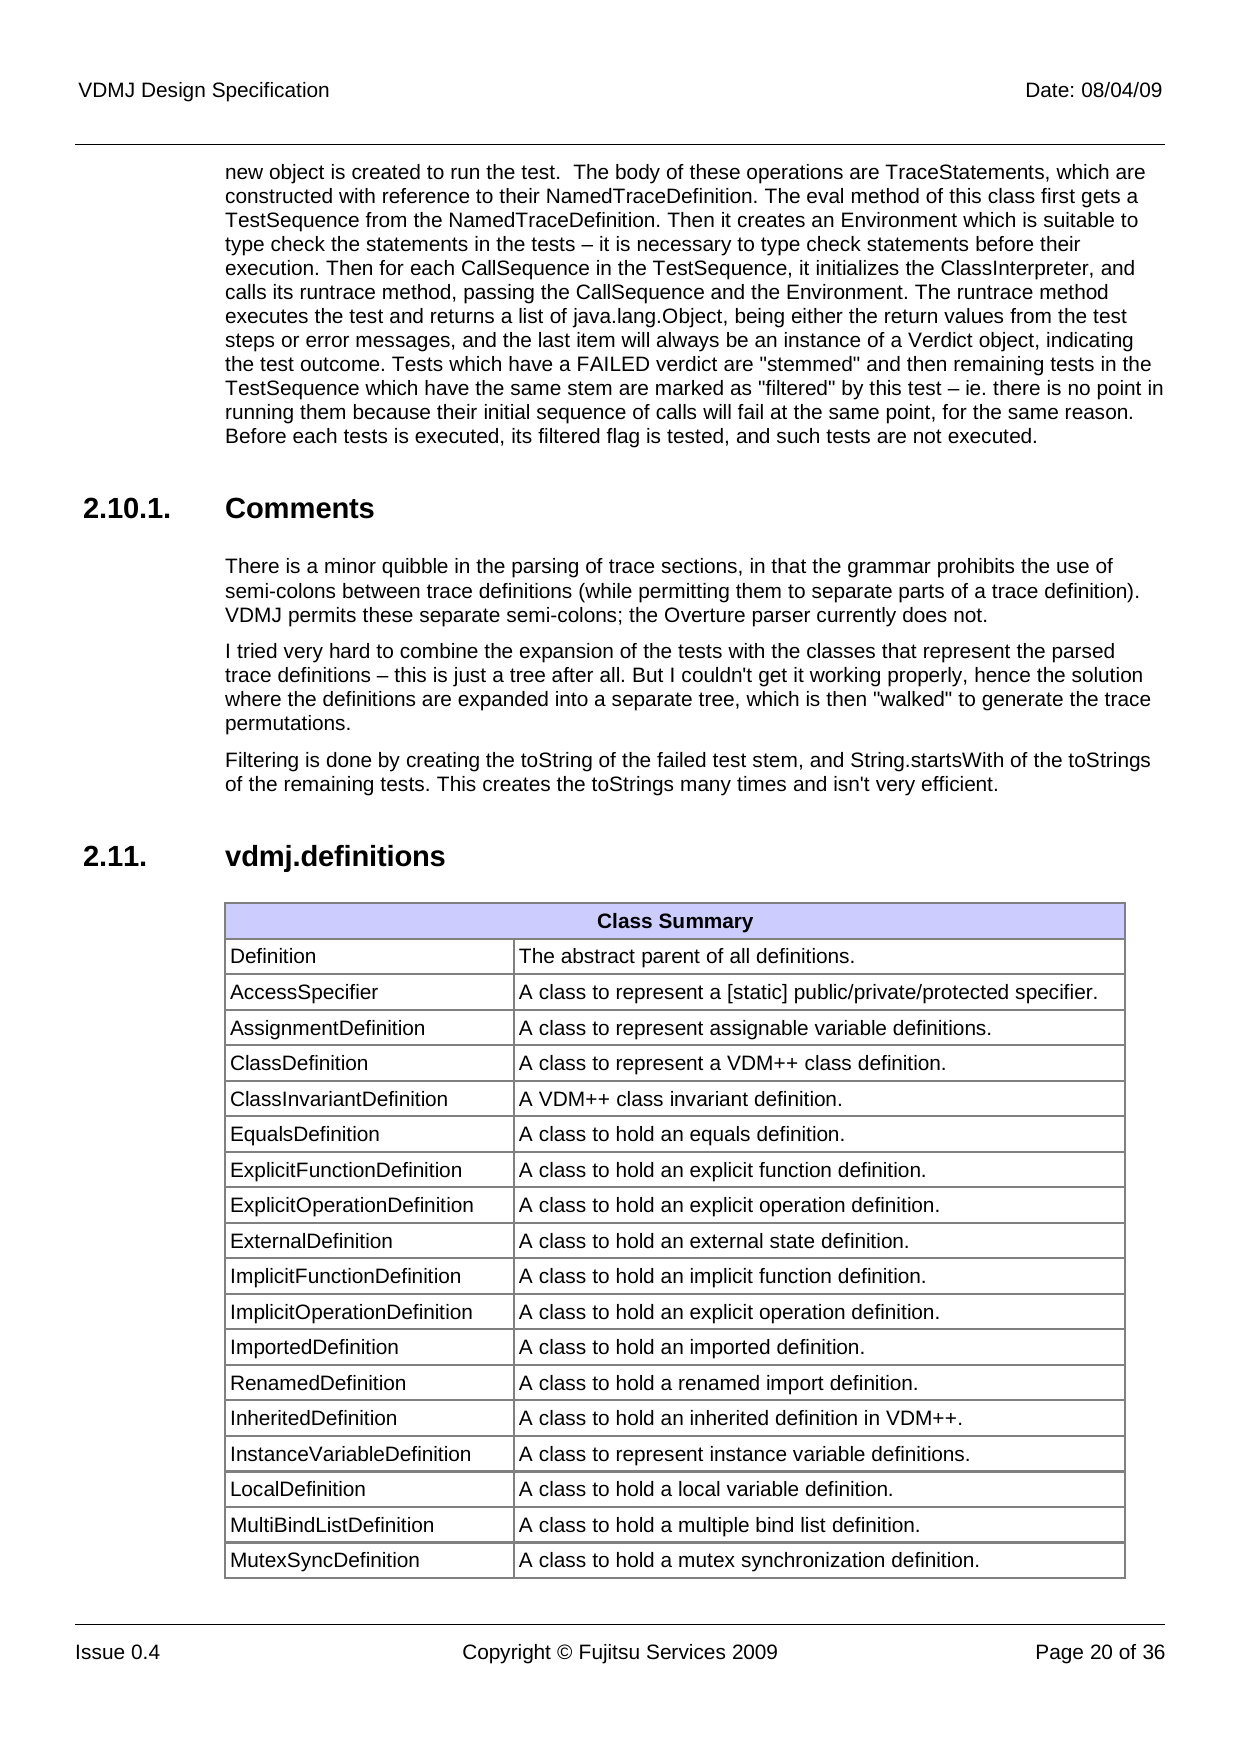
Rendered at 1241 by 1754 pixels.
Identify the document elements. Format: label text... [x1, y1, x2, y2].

table_cell A class to hold an explicit operation definition. [515, 1188, 1124, 1222]
text There is a minor quibble in the parsing of trace sections, in that the grammar prohibits the use of semi-colons between trace definitions (while permitting them to separate parts of a trace definition). VDMJ permits these separate semi-colons; the Overture parser currently does not. [225, 554, 1165, 627]
table_cell A class to represent a [static] public/private/protected specifier. [515, 975, 1124, 1009]
table_cell MultiBindListDefinition [226, 1508, 513, 1541]
table_cell A class to hold an explicit function definition. [515, 1153, 1124, 1186]
table_cell A class to hold a local variable definition. [515, 1473, 1124, 1506]
table_cell A class to hold a multiple bind list definition. [515, 1508, 1124, 1541]
table_cell A class to hold a renamed import definition. [515, 1366, 1124, 1399]
table_cell AccessSpecifier [226, 975, 513, 1009]
subtitle vdmj.definitions [75, 838, 1165, 872]
subtitle Comments [75, 491, 1165, 524]
text I tried very hard to combine the expansion of the tests with the classes that represent the parsed trace definitions – this is just a tree after all. But I couldn't get it working properly, hence the solution where the definitions are expanded into a separate tree, which is then "walked" to generate the trace permutations. [225, 639, 1165, 735]
table_cell MutexSyncDefinition [226, 1544, 513, 1577]
table_cell ImportedDefinition [226, 1330, 513, 1364]
table_cell InheritedDefinition [226, 1401, 513, 1435]
table_header Class Summary [226, 904, 1124, 938]
table_cell AssignmentDefinition [226, 1011, 513, 1044]
table_cell A class to hold an external state definition. [515, 1224, 1124, 1257]
table_cell A class to hold an equals definition. [515, 1117, 1124, 1151]
table_cell A class to hold an inherited definition in VDM++. [515, 1401, 1124, 1435]
table_cell A class to hold an implicit function definition. [515, 1259, 1124, 1293]
table_cell A class to hold an explicit operation definition. [515, 1295, 1124, 1328]
table_cell Definition [226, 940, 513, 973]
table_cell A class to represent instance variable definitions. [515, 1437, 1124, 1470]
table_cell The abstract parent of all definitions. [515, 940, 1124, 973]
table_cell ImplicitOperationDefinition [226, 1295, 513, 1328]
table_cell InstanceVariableDefinition [226, 1437, 513, 1470]
table_cell RenamedDefinition [226, 1366, 513, 1399]
table_cell ClassDefinition [226, 1046, 513, 1080]
table_cell A class to hold an imported definition. [515, 1330, 1124, 1364]
table_cell ExplicitOperationDefinition [226, 1188, 513, 1222]
table_cell A VDM++ class invariant definition. [515, 1082, 1124, 1115]
table_cell ExternalDefinition [226, 1224, 513, 1257]
table_cell ClassInvariantDefinition [226, 1082, 513, 1115]
table_cell ImplicitFunctionDefinition [226, 1259, 513, 1293]
table_cell LocalDefinition [226, 1473, 513, 1506]
table_cell A class to represent a VDM++ class definition. [515, 1046, 1124, 1080]
table_cell A class to hold a mutex synchronization definition. [515, 1544, 1124, 1577]
text Filtering is done by creating the toString of the failed test stem, and String.startsWith of the toStrings of the remaining tests. This creates the toStrings many times and isn't very efficient. [225, 748, 1165, 796]
table_cell EqualsDefinition [226, 1117, 513, 1151]
table_cell ExplicitFunctionDefinition [226, 1153, 513, 1186]
table_cell A class to represent assignable variable definitions. [515, 1011, 1124, 1044]
text new object is created to run the test. The body of these operations are TraceStatements, which are constructed with reference to their NamedTraceDefinition. The eval method of this class first gets a TestSequence from the NamedTraceDefinition. Then it creates an Environment which is suitable to type check the statements in the tests – it is necessary to type check statements before their execution. Then for each CallSequence in the TestSequence, it initializes the ClassInterpreter, and calls its runtrace method, passing the CallSequence and the Environment. The runtrace method executes the test and returns a list of java.lang.Object, being either the return values from the test steps or error messages, and the last item will always be an instance of a Verdict object, indicating the test outcome. Tests which have a FAILED verdict are "stemmed" and then remaining tests in the TestSequence which have the same stem are marked as "filtered" by this test – ie. there is no point in running them because their initial sequence of calls will fail at the same point, for the same reason. Before each tests is executed, its filtered flag is tested, and such tests are not executed. [225, 160, 1165, 448]
